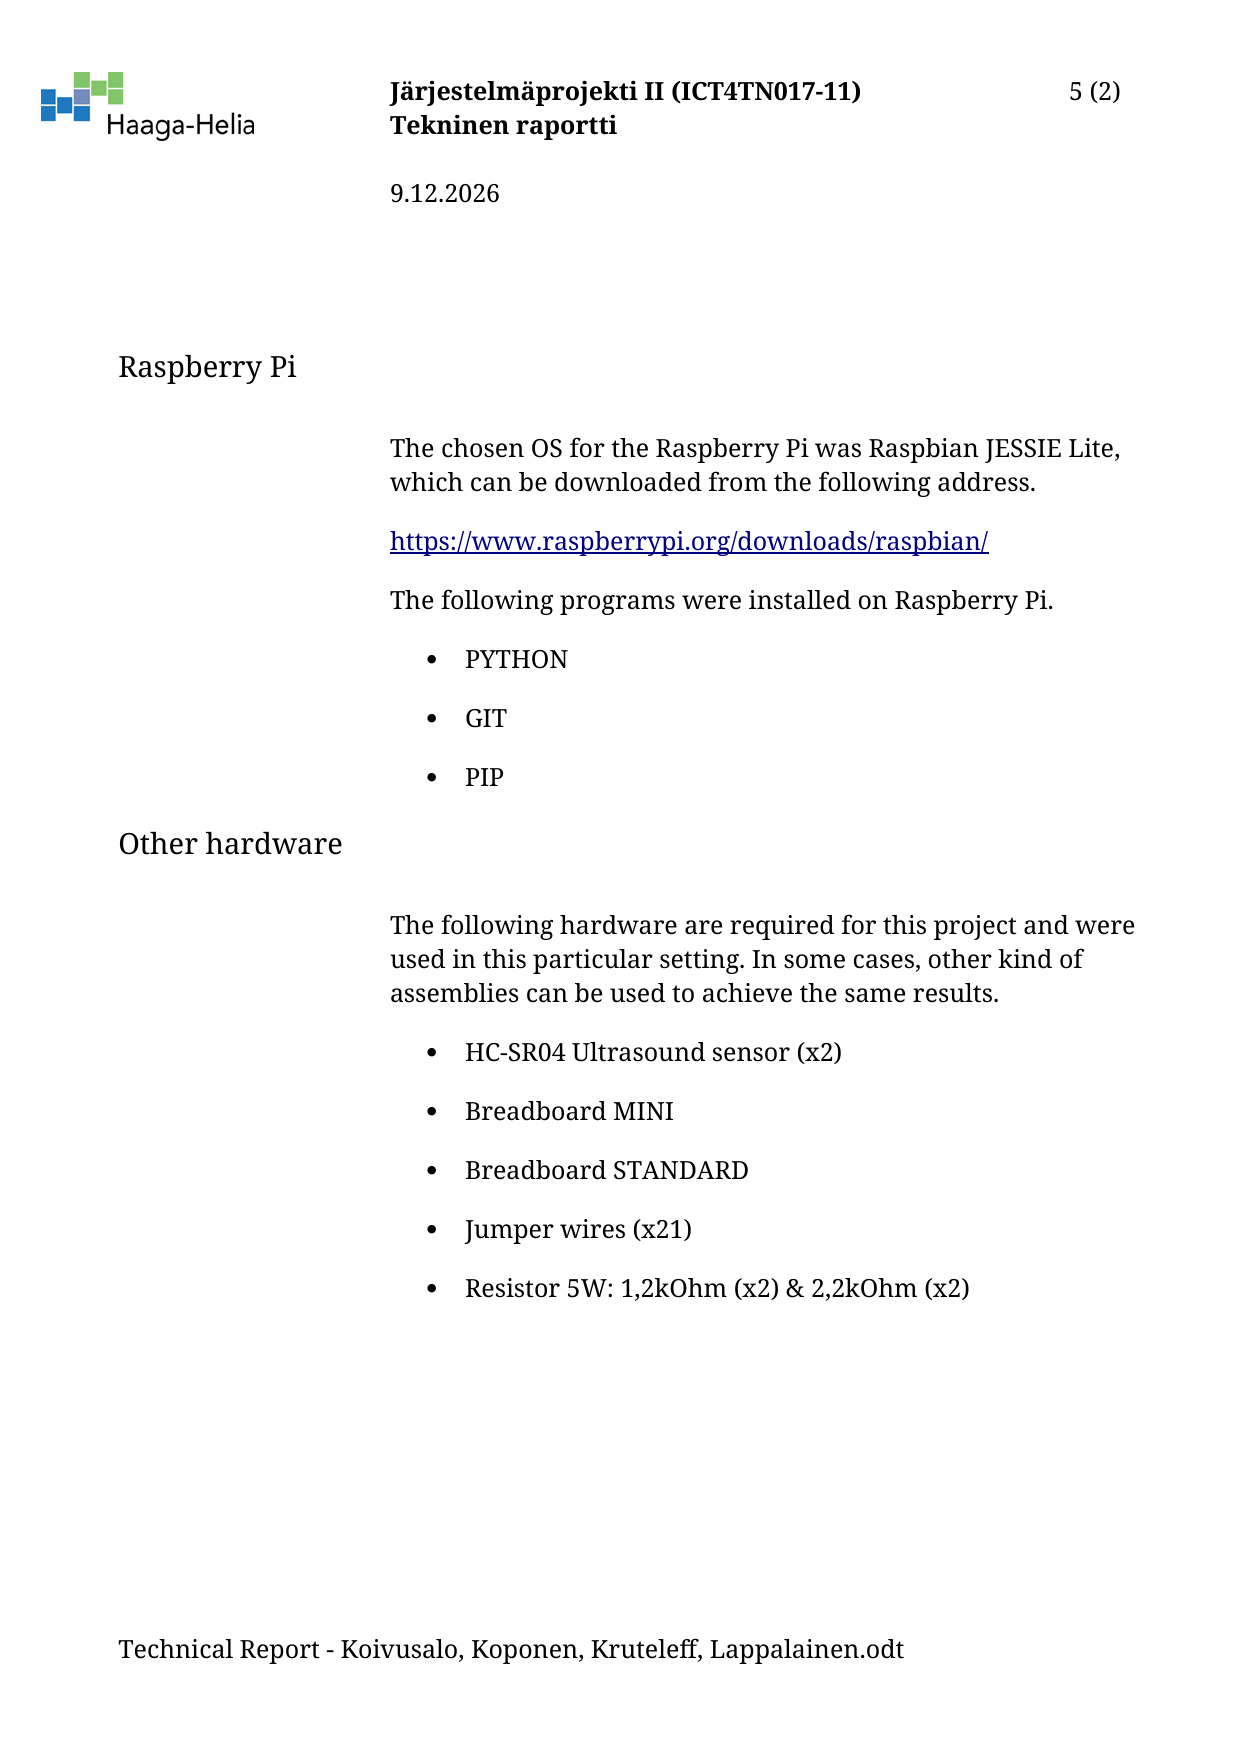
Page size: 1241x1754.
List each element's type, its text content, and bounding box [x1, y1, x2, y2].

list HC-SR04 Ultrasound sensor (x2) [427, 1034, 1152, 1068]
subtitle Other hardware [118, 823, 1152, 863]
list Breadboard MINI [427, 1093, 1152, 1128]
text The following programs were installed on Raspberry Pi. [390, 582, 1152, 617]
text The following hardware are required for this project and were used in this particular setting. In some cases, other kind of assemblies can be used to achieve the same results. [390, 907, 1152, 1009]
list Jumper wires (x21) [427, 1212, 1152, 1246]
text The chosen OS for the Raspberry Pi was Raspbian JESSIE Lite, which can be downloaded from the following address. [390, 430, 1152, 498]
list Breadboard STANDARD [427, 1153, 1152, 1187]
list GIT [427, 701, 1152, 735]
list Resistor 5W: 1,2kOhm (x2) & 2,2kOhm (x2) [427, 1271, 1152, 1305]
text https://www.raspberrypi.org/downloads/raspbian/ [390, 523, 1152, 557]
subtitle Raspberry Pi [118, 346, 1152, 386]
list PYTHON [427, 642, 1152, 676]
list PIP [427, 760, 1152, 794]
